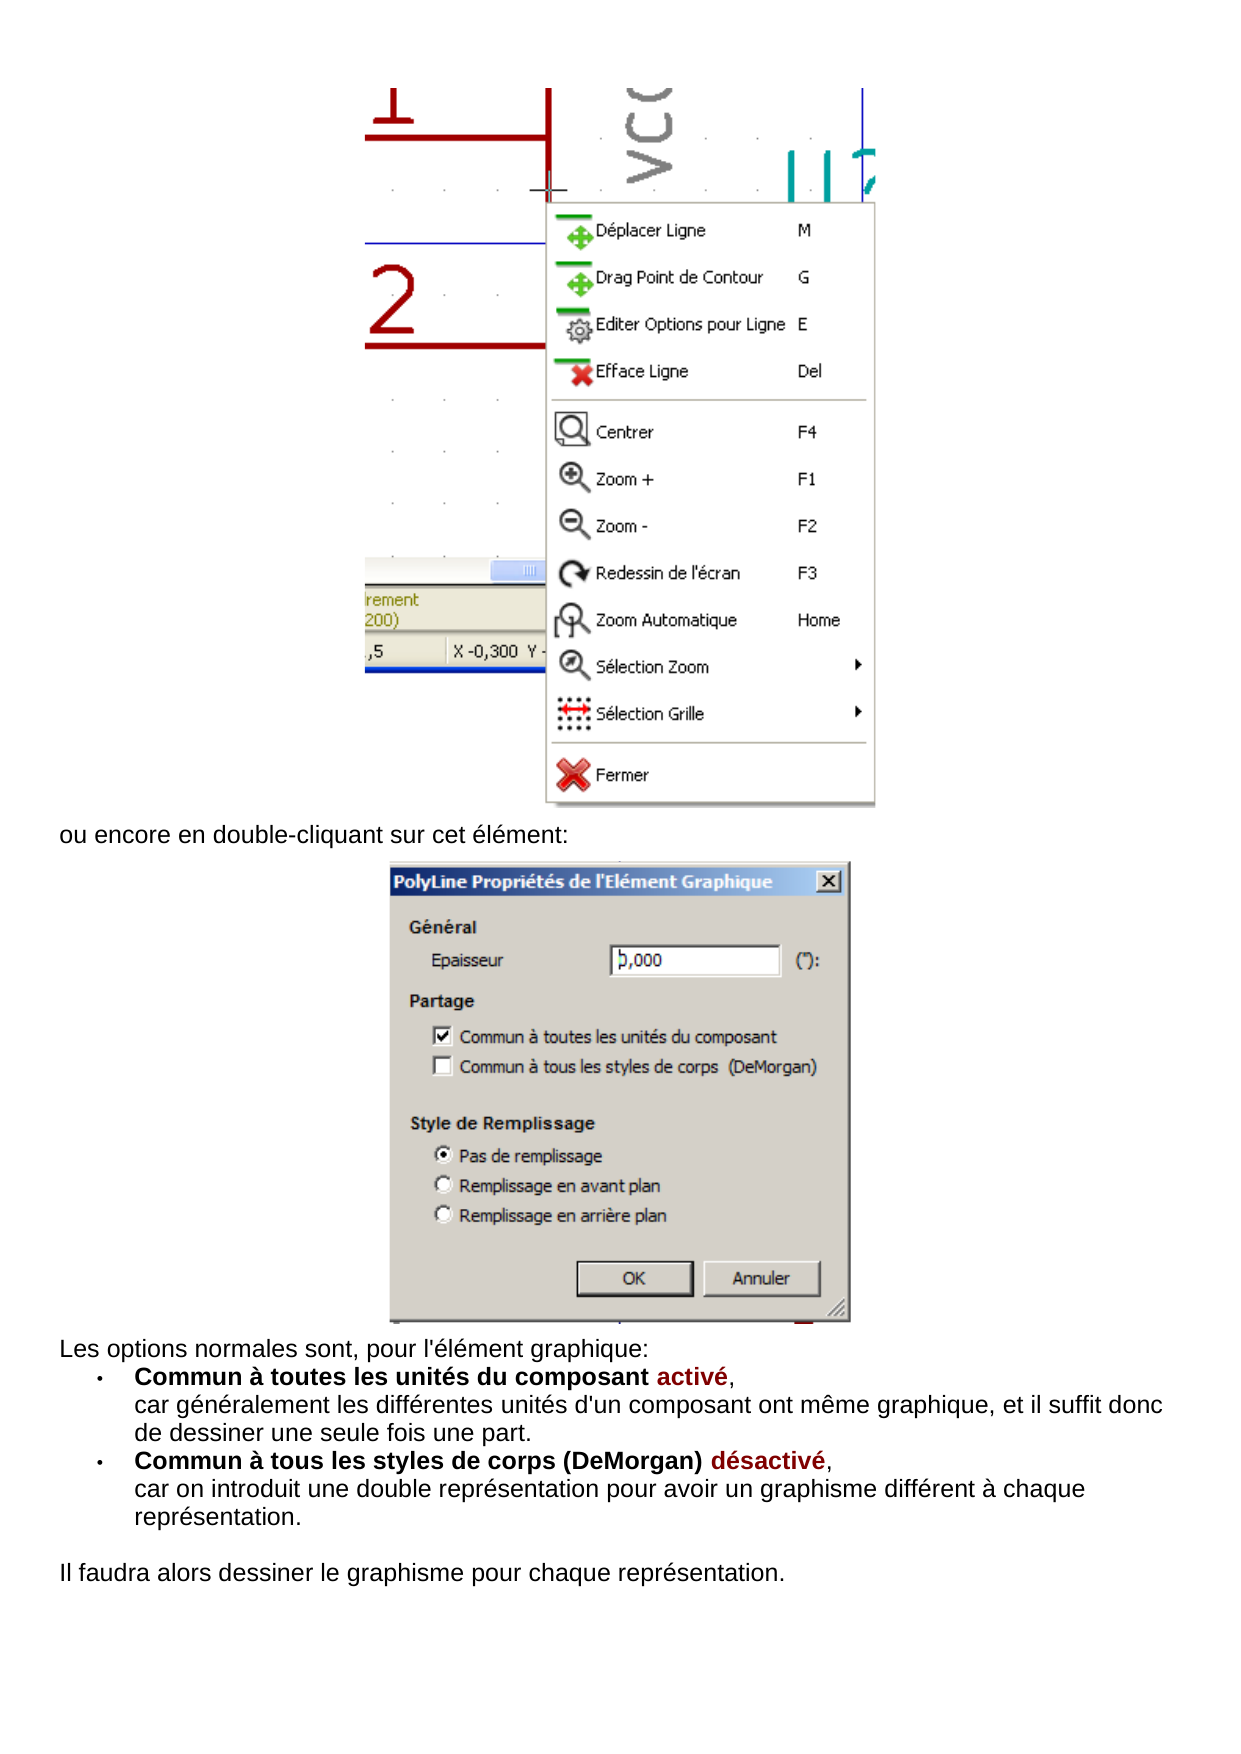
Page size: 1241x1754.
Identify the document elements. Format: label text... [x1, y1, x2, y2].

text Les options normales sont, pour l'élément graphique: [59, 1335, 1181, 1363]
picture [364, 88, 876, 808]
list Commun à toutes les unités du composant activé, car généralement les différentes unités d'un composant ont même graphique, et il suffit donc de dessiner une seule fois une part. [97, 1363, 1181, 1447]
text ou encore en double-cliquant sur cet élément: [59, 821, 1181, 849]
list Commun à tous les styles de corps (DeMorgan) désactivé, car on introduit une double représentation pour avoir un graphisme différent à chaque représentation. [97, 1447, 1181, 1531]
text Il faudra alors dessiner le graphisme pour chaque représentation. [59, 1559, 1181, 1587]
picture [389, 861, 851, 1324]
